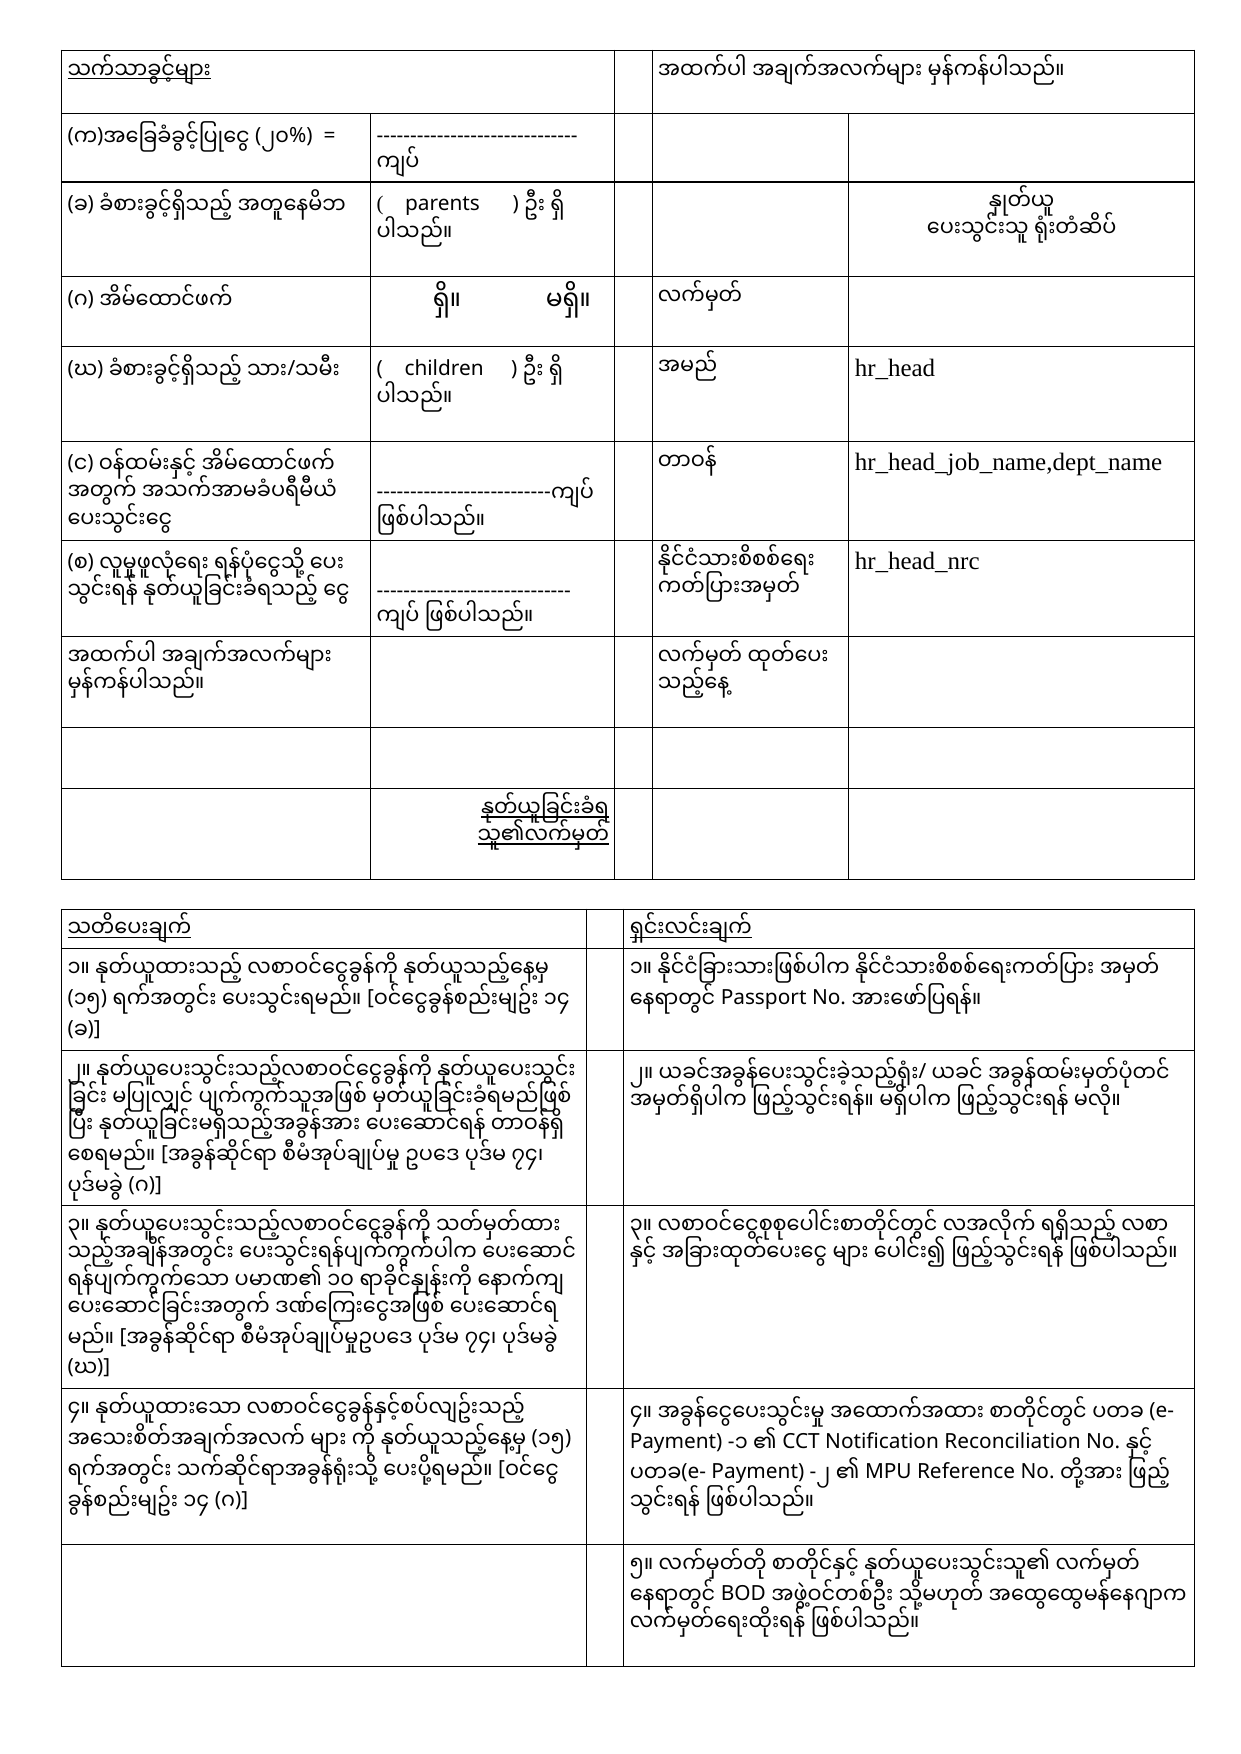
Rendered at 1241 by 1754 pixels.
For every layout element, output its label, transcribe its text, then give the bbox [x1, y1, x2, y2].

table_cell [615, 114, 652, 181]
table_cell [62, 728, 370, 788]
table_cell ၃။ နုတ်ယူပေးသွင်းသည့်လစာဝင်‌ငွေခွန်ကို သတ်မှတ်ထားသည့်အချိန်အတွင်း ပေးသွင်းရန်ပျက်ကွက်ပါက ပေးဆောင်ရန်ပျက်ကွက်သော ပမာဏ၏ ၁၀ ရာခိုင်နှုန်းကို နောက်ကျပေးဆောင်ခြင်းအတွက် ဒဏ်ကြေးငွေအဖြစ် ပေးဆောင်ရ မည်။ [အခွန်ဆိုင်ရာ စီမံအုပ်ချုပ်မှုဥပဒေ ပုဒ်မ ၇၄၊ ပုဒ်မခွဲ (ဃ)] [62, 1206, 586, 1388]
table_cell ၅။ လက်မှတ်တို စာတိုင်နှင့် နုတ်ယူပေးသွင်းသူ၏ လက်မှတ်နေရာတွင် BOD အဖွဲ့ဝင်တစ်ဦး သို့မဟုတ် အထွေထွေမန်နေဂျာက လက်မှတ်ရေးထိုးရန် ဖြစ်ပါသည်။ [624, 1545, 1194, 1666]
table_header အထက်ပါ အချက်အလက်များ မှန်ကန်ပါသည်။ [653, 51, 1194, 113]
table_cell (င) ဝန်ထမ်းနှင့် အိမ်ထောင်ဖက်အတွက် အသက်အာမခံပရီမီယံ ပေးသွင်းငွေ [62, 442, 370, 539]
table_cell (ဃ) ခံစားခွင့်ရှိသည့် သား/သမီး [62, 347, 370, 441]
table_cell [615, 728, 652, 788]
table_cell (က)အခြေခံခွင့်ပြုငွေ (၂၀%) = [62, 114, 370, 181]
table_cell (ဂ) အိမ်ထောင်ဖက် [62, 277, 370, 346]
table_cell [587, 1206, 623, 1388]
table_cell နှုတ်ယူ ပေးသွင်းသူ ရုံးတံဆိပ် [849, 183, 1194, 276]
table_cell [653, 728, 848, 788]
table_cell [653, 183, 848, 276]
table_cell [849, 789, 1194, 879]
table_cell နိုင်ငံသားစိစစ်ရေးကတ်ပြားအမှတ် [653, 541, 848, 636]
table_cell ( children ) ဦး ရှိပါသည်။ [371, 347, 614, 441]
table_cell ၂။ နုတ်ယူ‌ပေးသွင်းသည့်လစာဝင်ငွေခွန်ကို နုတ်ယူ‌ပေးသွင်းခြင်း မပြုလျှင် ပျက်ကွက်သူအဖြစ် မှတ်ယူခြင်းခံရမည်ဖြစ်ပြီး နုတ်ယူခြင်းမရှိသည့်အခွန်အား ပေးဆောင်ရန် တာဝန်ရှိစေရမည်။ [အခွန်ဆိုင်ရာ စီမံအုပ်ချုပ်မှု ဥပဒေ ပုဒ်မ ၇၄၊ ပုဒ်မခွဲ (ဂ)] [62, 1051, 586, 1205]
table_cell ၁။ နုတ်ယူထားသည့် လစာဝင်ငွေခွန်ကို နုတ်ယူသည့်နေ့မှ (၁၅) ရက်အတွင်း ပေးသွင်းရမည်။ [ဝင်ငွေခွန်စည်းမျဥ်း ၁၄ (ခ)] [62, 949, 586, 1049]
table_cell [653, 114, 848, 181]
table_cell လက်မှတ် ထုတ်ပေးသည့်‌နေ့ [653, 637, 848, 727]
table_cell hr_head_job_name,dept_name [849, 442, 1194, 539]
table_cell [653, 789, 848, 879]
table_cell [615, 442, 652, 539]
table_cell [615, 789, 652, 879]
table_cell [615, 277, 652, 346]
table_cell နုတ်ယူခြင်းခံရသူ၏လက်မှတ် [371, 789, 614, 879]
table_cell ရှိ။ မရှိ။ [371, 277, 614, 346]
table_cell [849, 728, 1194, 788]
table_header ရှင်းလင်းချက် [624, 910, 1194, 948]
table_cell [62, 1545, 586, 1666]
table_cell (ခ) ခံစားခွင့်ရှိသည့် အတူနေမိဘ [62, 183, 370, 276]
table_cell [587, 1389, 623, 1544]
table_cell ၂။ ယခင်အခွန်ပေးသွင်းခဲ့သည့်ရုံး/ ယခင် အခွန်ထမ်းမှတ်ပုံတင်အမှတ်ရှိပါက ဖြည့်သွင်းရန်။ မရှိပါက ဖြည့်သွင်းရန် မလို။ [624, 1051, 1194, 1205]
table_cell [615, 637, 652, 727]
table_cell [849, 277, 1194, 346]
table_cell (စ) လူမှုဖူလုံရေး ရန်ပုံငွေသို့ ပေးသွင်းရန် နုတ်ယူခြင်းခံရသည့် ငွေ [62, 541, 370, 636]
table_header သက်သာခွင့်များ [62, 51, 614, 113]
table_cell တာဝန် [653, 442, 848, 539]
table_cell ၄။ နုတ်ယူထားသော လစာဝင်ငွေခွန်နှင့်စပ်လျဥ်းသည့် အသေးစိတ်အချက်အလက် များ ကို နုတ်ယူသည့်နေ့မှ (၁၅) ရက်အတွင်း သက်ဆိုင်ရာအခွန်ရုံးသို့ ပေးပို့ရမည်။ [ဝင်ငွေခွန်စည်းမျဥ်း ၁၄ (ဂ)] [62, 1389, 586, 1544]
table_cell ( parents ) ဦး ရှိပါသည်။ [371, 183, 614, 276]
table_cell [615, 541, 652, 636]
table_header [615, 51, 652, 113]
table_cell [615, 183, 652, 276]
table_cell [371, 728, 614, 788]
table_cell [62, 789, 370, 879]
table_cell [587, 1051, 623, 1205]
table_cell အမည် [653, 347, 848, 441]
table_cell ၄။ အခွန်ငွေပေးသွင်းမှု အထောက်အထား စာတိုင်တွင် ပတခ (e- Payment) -၁ ၏ CCT Notification Reconciliation No. နှင့် ပတခ(e- Payment) -၂ ၏ MPU Reference No. တို့အား ဖြည့်သွင်းရန် ဖြစ်ပါသည်။ [624, 1389, 1194, 1544]
table_cell [849, 114, 1194, 181]
table_cell [587, 949, 623, 1049]
table_cell hr_head_nrc [849, 541, 1194, 636]
table_cell ၁။ နိုင်ငံခြားသားဖြစ်ပါက နိုင်ငံသားစိစစ်ရေးကတ်ပြား အမှတ်နေရာတွင် Passport No. အားဖော်ပြရန်။ [624, 949, 1194, 1049]
table_cell ------------------------------ ကျပ် [371, 114, 614, 181]
table_header [587, 910, 623, 948]
table_cell [587, 1545, 623, 1666]
table_cell ၃။ လစာဝင်ငွေစုစုပေါင်းစာတိုင်တွင် လအလိုက် ရရှိသည့် လစာနှင့် အခြားထုတ်ပေးငွေ များ ပေါင်း၍ ဖြည့်သွင်းရန် ဖြစ်ပါသည်။ [624, 1206, 1194, 1388]
table_cell လက်မှတ် [653, 277, 848, 346]
table_cell hr_head [849, 347, 1194, 441]
table_cell -----------------------------ကျပ် ဖြစ်ပါသည်။ [371, 541, 614, 636]
table_cell အထက်ပါ အချက်အလက်များ မှန်ကန်ပါသည်။ [62, 637, 370, 727]
table_header သတိပေးချက် [62, 910, 586, 948]
table_cell [371, 637, 614, 727]
table_cell [615, 347, 652, 441]
table_cell [849, 637, 1194, 727]
table_cell --------------------------ကျပ် ဖြစ်ပါသည်။ [371, 442, 614, 539]
